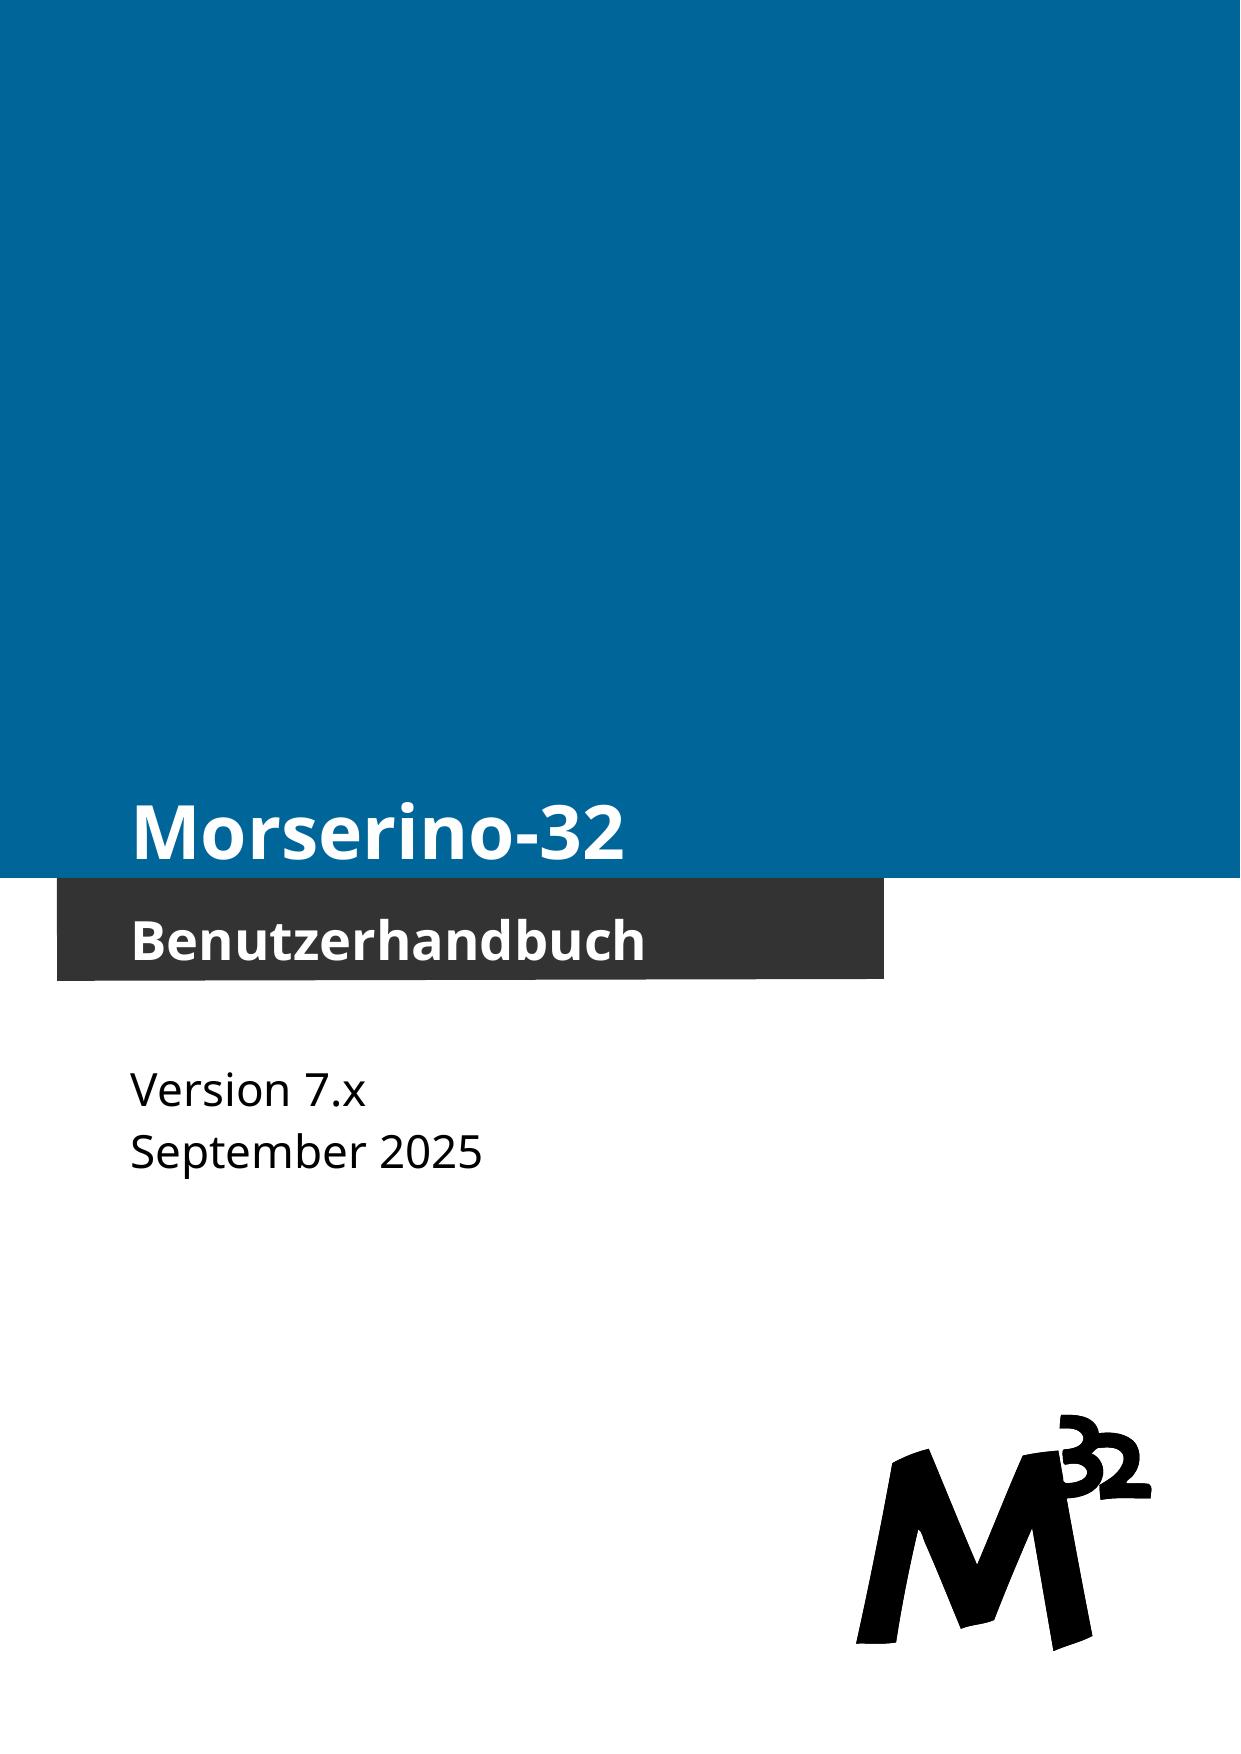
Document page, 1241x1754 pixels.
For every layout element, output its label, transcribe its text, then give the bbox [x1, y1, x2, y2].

text Benutzerhandbuch [130, 903, 769, 970]
text Morserino-32 [130, 779, 769, 882]
text Version 7.x September 2025 [130, 1057, 838, 1182]
